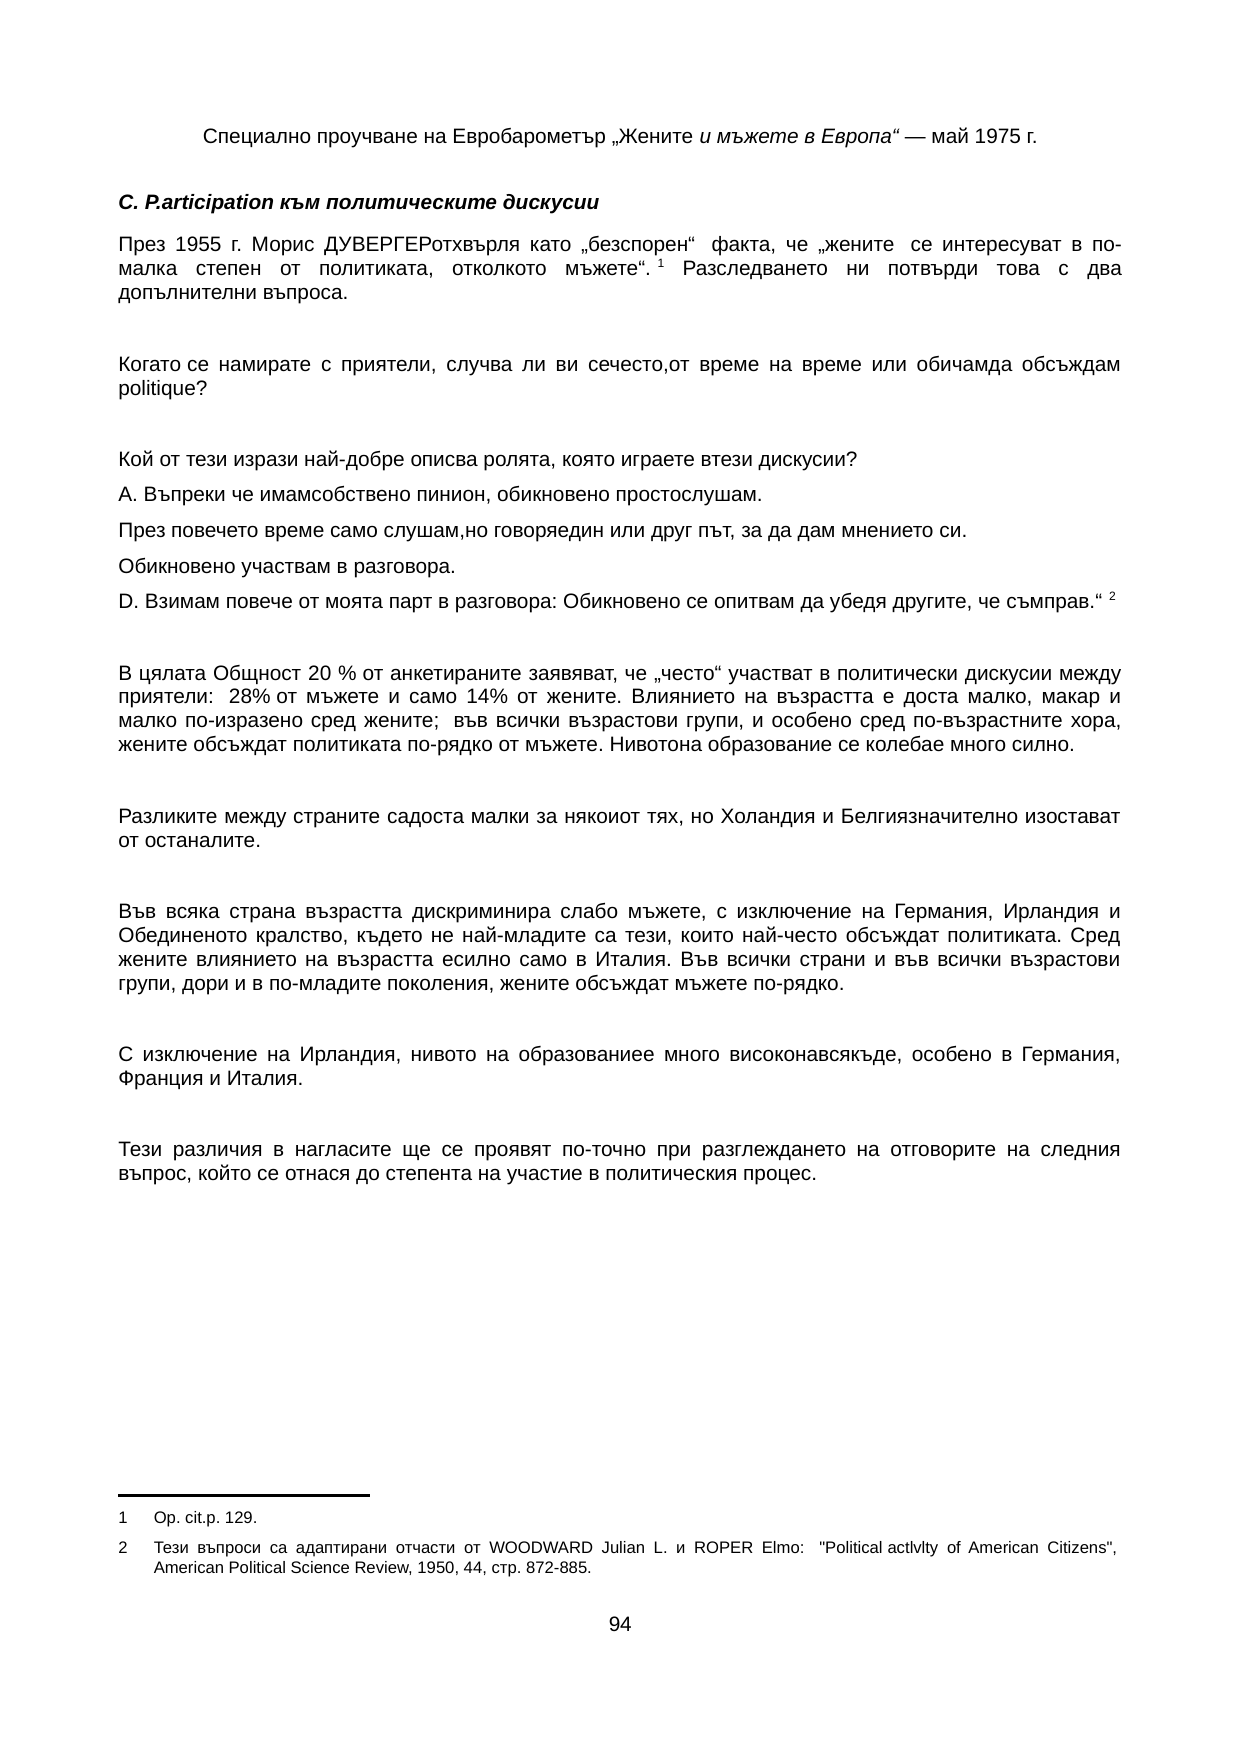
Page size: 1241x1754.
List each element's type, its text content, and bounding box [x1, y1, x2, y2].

text Когато се намирате с приятели, случва ли ви сечесто,от време на време или обичамда обсъждам politique? [118, 351, 1122, 399]
text Кой от тези изрази най-добре описва ролята, която играете втези дискусии? [118, 447, 1122, 471]
text Разликите между страните садоста малки за някоиот тях, но Холандия и Белгиязначително изостават от останалите. [118, 803, 1122, 851]
text Тези въпроси са адаптирани отчасти от WOODWARD Julian L. и ROPER Elmo: "Political actlvlty of American Citizens", American Political Science Review, 1950, 44, стр. 872-885. [118, 1538, 1122, 1577]
text През повечето време само слушам,но говоряедин или друг път, за да дам мнението си. [118, 518, 1122, 542]
text Обикновено участвам в разговора. [118, 553, 1122, 577]
text A. Въпреки че имамсобствено пинион, обикновено простослушам. [118, 482, 1122, 506]
text Във всяка страна възрастта дискриминира слабо мъжете, с изключение на Германия, Ирландия и Обединеното кралство, където не най-младите са тези, които най-често обсъждат политиката. Сред жените влиянието на възрастта есилно само в Италия. Във всички страни и във всички възрастови групи, дори и в по-младите поколения, жените обсъждат мъжете по-рядко. [118, 899, 1122, 994]
text D. Взимам повече от моята парт в разговора: Обикновено се опитвам да убедя другите, че съмправ.“ [118, 589, 1122, 613]
text През 1955 г. Морис ДУВЕРГЕРотхвърля като „безспорен“ факта, че „жените се интересуват в по-малка степен от политиката, отколкото мъжете“. Разследването ни потвърди това с два допълнителни въпроса. [118, 232, 1122, 304]
subtitle C. P.articipation към политическите дискусии [118, 190, 1122, 214]
text В цялата Общност 20 % от анкетираните заявяват, че „често“ участват в политически дискусии между приятели: 28% от мъжете и само 14% от жените. Влиянието на възрастта е доста малко, макар и малко по-изразено сред жените; във всички възрастови групи, и особено сред по-възрастните хора, жените обсъждат политиката по-рядко от мъжете. Нивотона образование се колебае много силно. [118, 660, 1122, 756]
text С изключение на Ирландия, нивото на образованиее много високонавсякъде, особено в Германия, Франция и Италия. [118, 1042, 1122, 1090]
text Op. cit.p. 129. [118, 1507, 1122, 1527]
text Тези различия в нагласите ще се проявят по-точно при разглеждането на отговорите на следния въпрос, който се отнася до степента на участие в политическия процес. [118, 1137, 1122, 1185]
